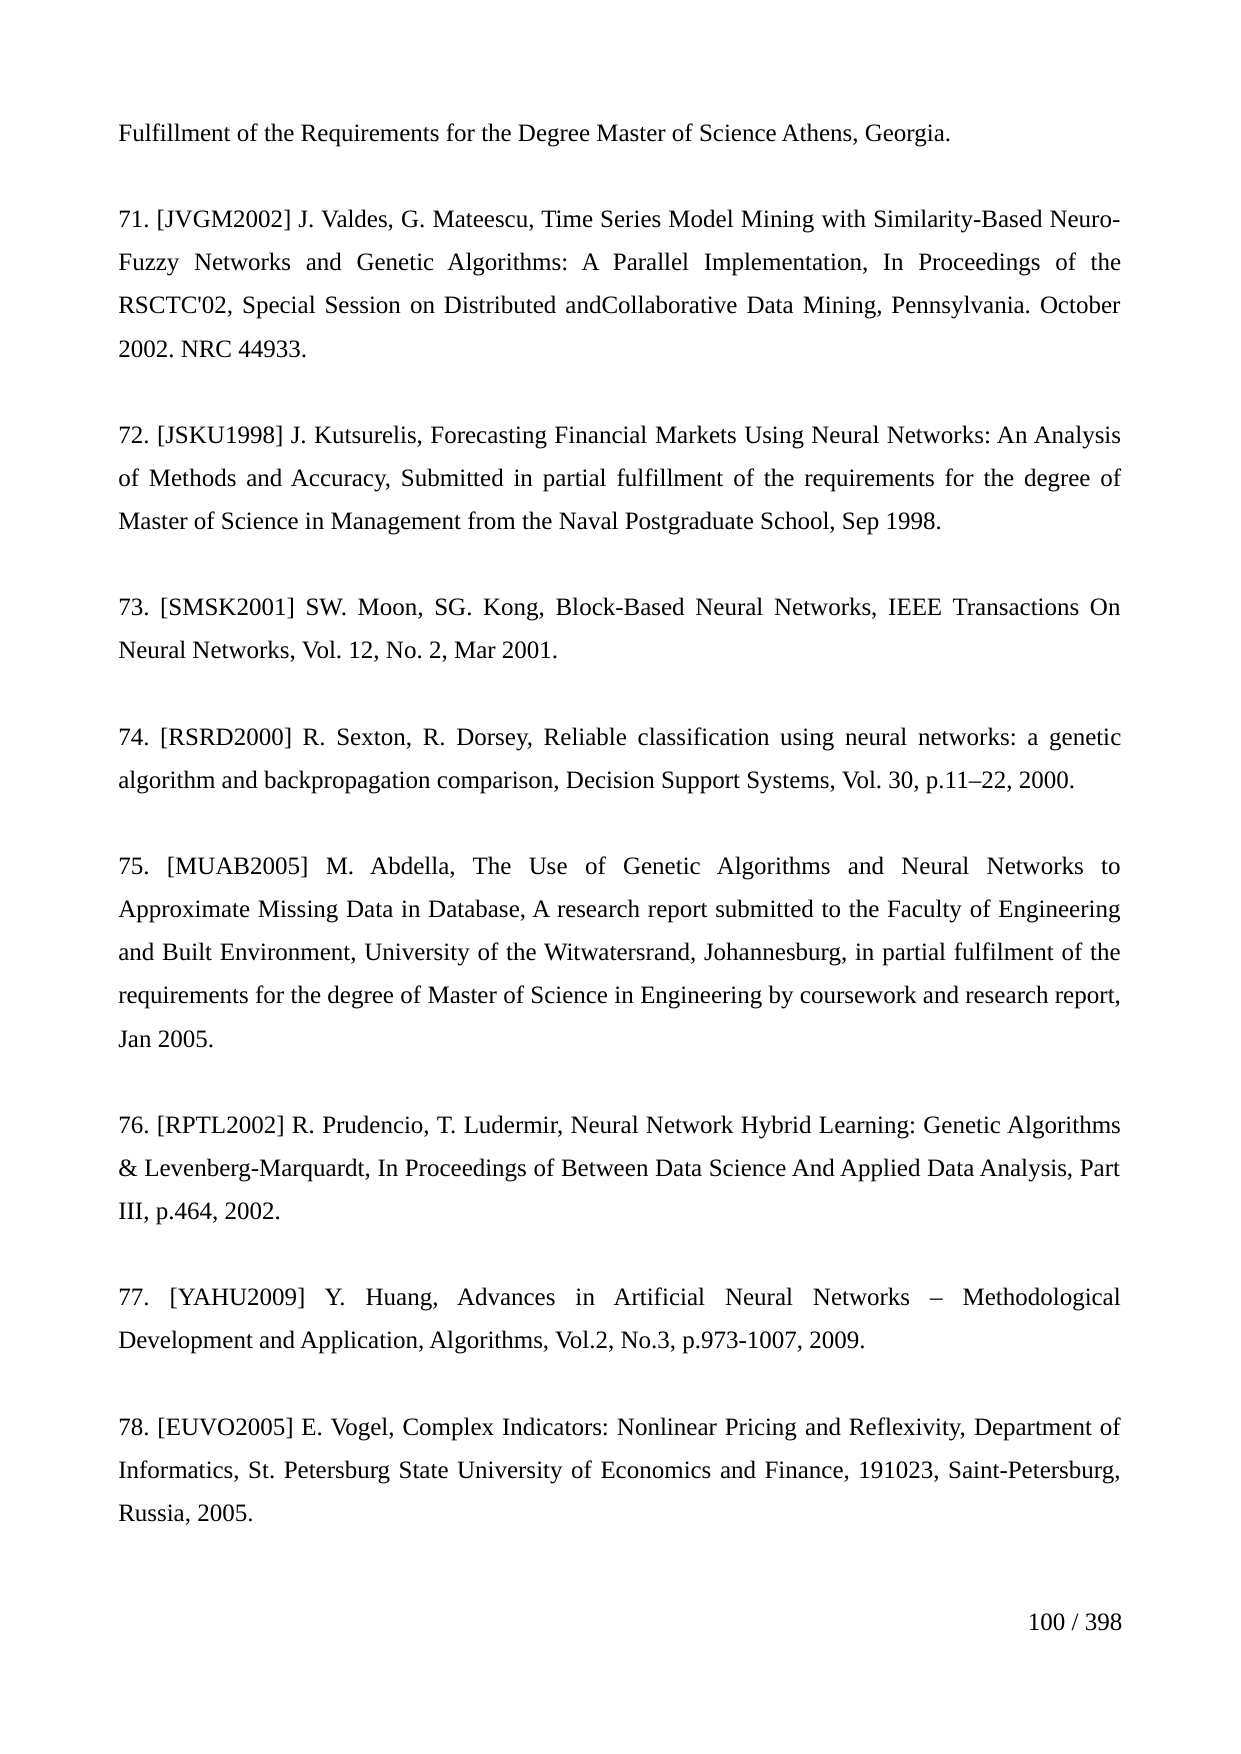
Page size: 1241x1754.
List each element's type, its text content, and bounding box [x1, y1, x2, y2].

text Fulfillment of the Requirements for the Degree Master of Science Athens, Georgia. [118, 118, 1122, 147]
text 71. [JVGM2002] J. Valdes, G. Mateescu, Time Series Model Mining with Similarity-Based Neuro-Fuzzy Networks and Genetic Algorithms: A Parallel Implementation, In Proceedings of the RSCTC'02, Special Session on Distributed andCollaborative Data Mining, Pennsylvania. October 2002. NRC 44933. [118, 204, 1122, 362]
text 72. [JSKU1998] J. Kutsurelis, Forecasting Financial Markets Using Neural Networks: An Analysis of Methods and Accuracy, Submitted in partial fulfillment of the requirements for the degree of Master of Science in Management from the Naval Postgraduate School, Sep 1998. [118, 420, 1122, 535]
text 76. [RPTL2002] R. Prudencio, T. Ludermir, Neural Network Hybrid Learning: Genetic Algorithms & Levenberg-Marquardt, In Proceedings of Between Data Science And Applied Data Analysis, Part III, p.464, 2002. [118, 1110, 1122, 1225]
text 77. [YAHU2009] Y. Huang, Advances in Artificial Neural Networks – Methodological Development and Application, Algorithms, Vol.2, No.3, p.973-1007, 2009. [118, 1282, 1122, 1354]
text 75. [MUAB2005] M. Abdella, The Use of Genetic Algorithms and Neural Networks to Approximate Missing Data in Database, A research report submitted to the Faculty of Engineering and Built Environment, University of the Witwatersrand, Johannesburg, in partial fulfilment of the requirements for the degree of Master of Science in Engineering by coursework and research report, Jan 2005. [118, 851, 1122, 1052]
text 73. [SMSK2001] SW. Moon, SG. Kong, Block-Based Neural Networks, IEEE Transactions On Neural Networks, Vol. 12, No. 2, Mar 2001. [118, 592, 1122, 664]
text 78. [EUVO2005] E. Vogel, Complex Indicators: Nonlinear Pricing and Reflexivity, Department of Informatics, St. Petersburg State University of Economics and Finance, 191023, Saint-Petersburg, Russia, 2005. [118, 1412, 1122, 1527]
text 74. [RSRD2000] R. Sexton, R. Dorsey, Reliable classification using neural networks: a genetic algorithm and backpropagation comparison, Decision Support Systems, Vol. 30, p.11–22, 2000. [118, 722, 1122, 794]
